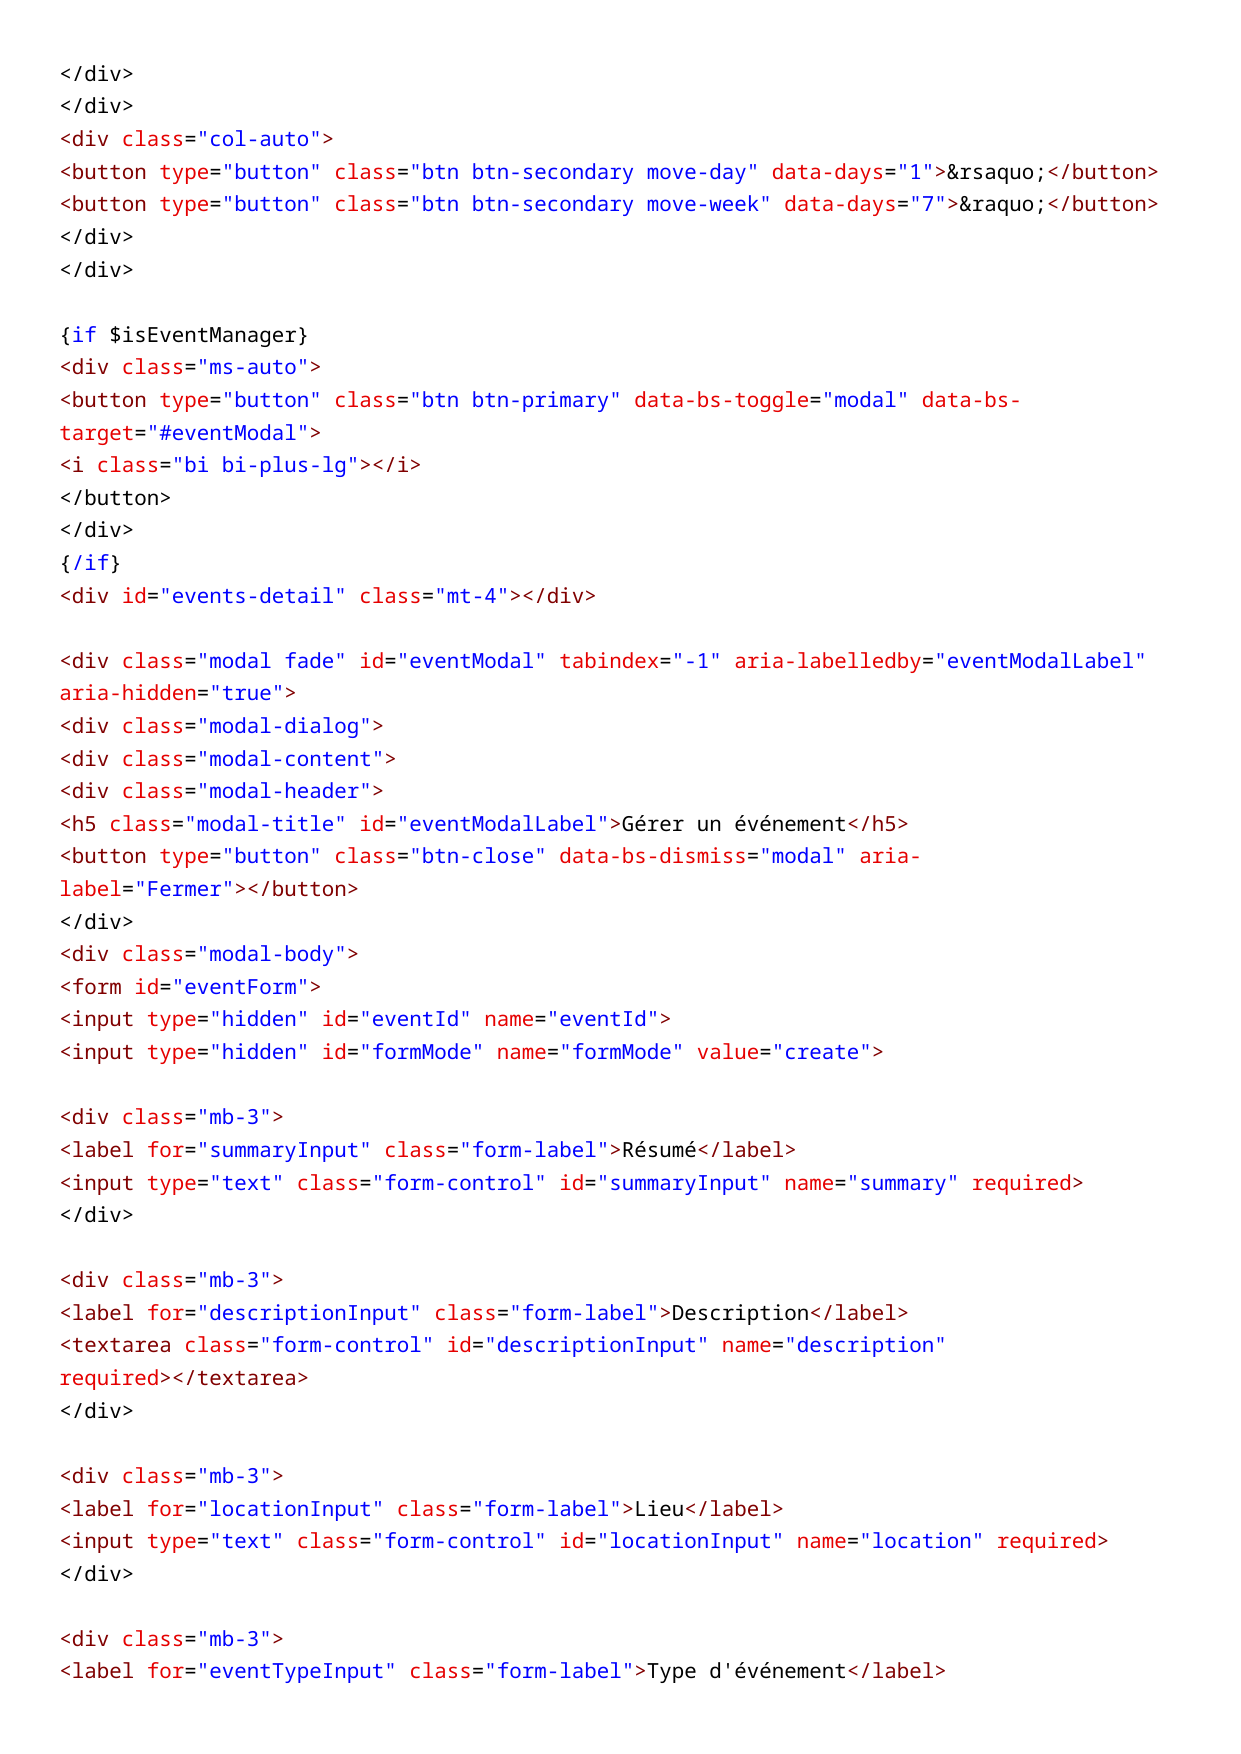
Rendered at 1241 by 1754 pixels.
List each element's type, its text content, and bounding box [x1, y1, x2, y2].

text <form id="eventForm"> [59, 972, 1181, 1000]
text <label for="summaryInput" class="form-label">Résumé</label> [59, 1135, 1181, 1163]
text <input type="hidden" id="eventId" name="eventId"> [59, 1004, 1181, 1033]
text <label for="descriptionInput" class="form-label">Description</label> [59, 1298, 1181, 1326]
text <div class="ms-auto"> [59, 352, 1181, 381]
text </div> [59, 1200, 1181, 1229]
text <div class="modal fade" id="eventModal" tabindex="-1" aria-labelledby="eventModalLabel" aria-hidden="true"> [59, 646, 1181, 707]
text <div class="modal-dialog"> [59, 711, 1181, 739]
text <div class="mb-3"> [59, 1265, 1181, 1294]
text </div> [59, 222, 1181, 251]
text <label for="eventTypeInput" class="form-label">Type d'événement</label> [59, 1657, 1181, 1685]
text <button type="button" class="btn btn-secondary move-week" data-days="7">&raquo;</button> [59, 189, 1181, 218]
text <button type="button" class="btn btn-primary" data-bs-toggle="modal" data-bs-target="#eventModal"> [59, 385, 1181, 446]
text <div class="modal-content"> [59, 744, 1181, 772]
text </div> [59, 92, 1181, 120]
text </div> [59, 255, 1181, 283]
text <div id="events-detail" class="mt-4"></div> [59, 581, 1181, 609]
text <div class="modal-body"> [59, 939, 1181, 968]
text </div> [59, 907, 1181, 935]
text <i class="bi bi-plus-lg"></i> [59, 450, 1181, 479]
text <div class="mb-3"> [59, 1102, 1181, 1131]
text <div class="col-auto"> [59, 124, 1181, 153]
text <button type="button" class="btn-close" data-bs-dismiss="modal" aria-label="Fermer"></button> [59, 842, 1181, 903]
text </div> [59, 516, 1181, 544]
text </button> [59, 483, 1181, 511]
text <h5 class="modal-title" id="eventModalLabel">Gérer un événement</h5> [59, 809, 1181, 837]
text <input type="text" class="form-control" id="summaryInput" name="summary" required> [59, 1168, 1181, 1196]
text <textarea class="form-control" id="descriptionInput" name="description" required></textarea> [59, 1331, 1181, 1392]
text </div> [59, 1396, 1181, 1424]
text </div> [59, 59, 1181, 87]
text {/if} [59, 548, 1181, 577]
text <label for="locationInput" class="form-label">Lieu</label> [59, 1494, 1181, 1522]
text <input type="hidden" id="formMode" name="formMode" value="create"> [59, 1037, 1181, 1066]
text <input type="text" class="form-control" id="locationInput" name="location" required> [59, 1526, 1181, 1555]
text <div class="mb-3"> [59, 1624, 1181, 1652]
text <div class="modal-header"> [59, 776, 1181, 805]
text {if $isEventManager} [59, 320, 1181, 348]
text <div class="mb-3"> [59, 1461, 1181, 1489]
text <button type="button" class="btn btn-secondary move-day" data-days="1">&rsaquo;</button> [59, 157, 1181, 185]
text </div> [59, 1559, 1181, 1587]
